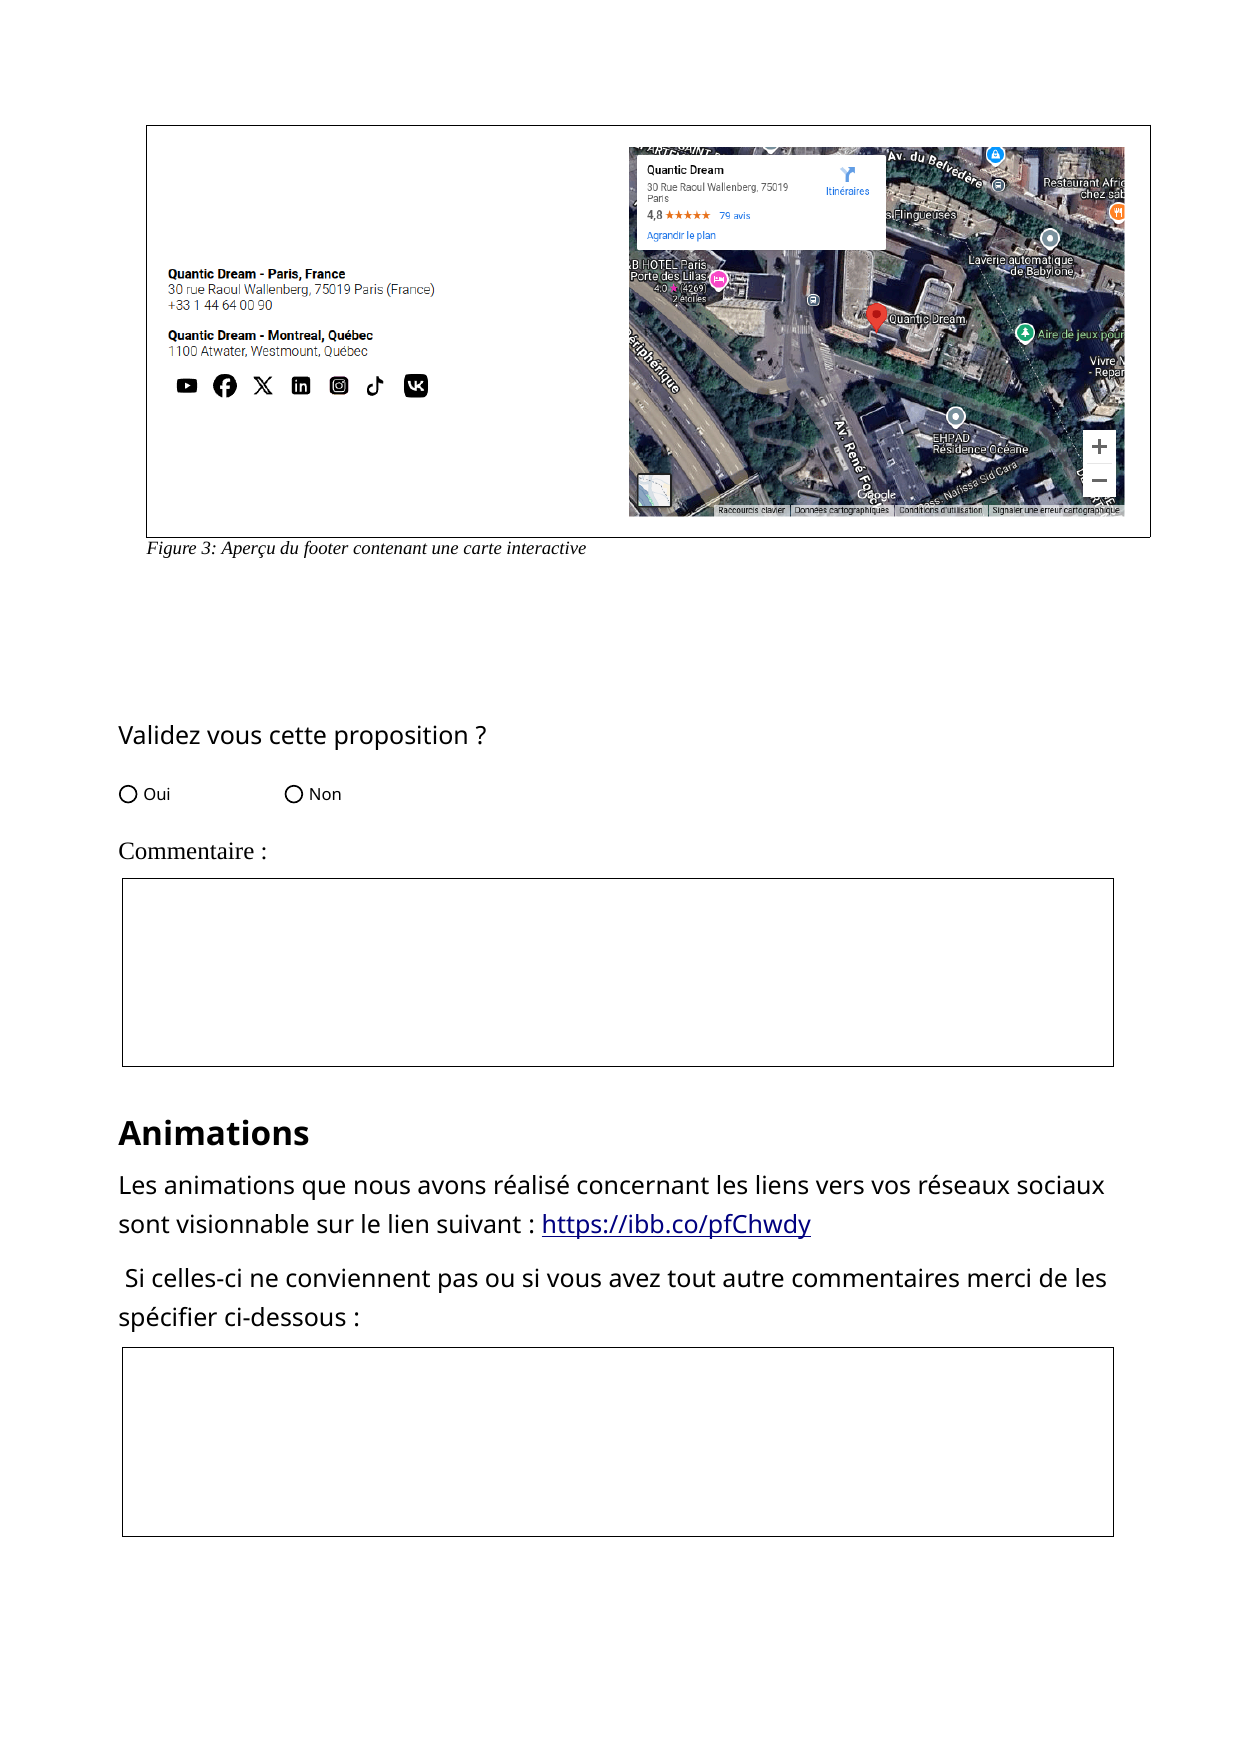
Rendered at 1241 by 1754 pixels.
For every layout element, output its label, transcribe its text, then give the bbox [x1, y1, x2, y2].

text Les animations que nous avons réalisé concernant les liens vers vos réseaux sociaux sont visionnable sur le lien suivant : https://ibb.co/pfChwdy [118, 1167, 1122, 1241]
subtitle Animations [118, 1109, 1122, 1155]
picture [149, 127, 1148, 535]
text Commentaire : [118, 836, 1122, 865]
text Figure 3: Aperçu du footer contenant une carte interactive [146, 538, 1150, 559]
text Si celles-ci ne conviennent pas ou si vous avez tout autre commentaires merci de les spécifier ci-dessous : [118, 1260, 1122, 1334]
text Validez vous cette proposition ? [118, 718, 1122, 752]
